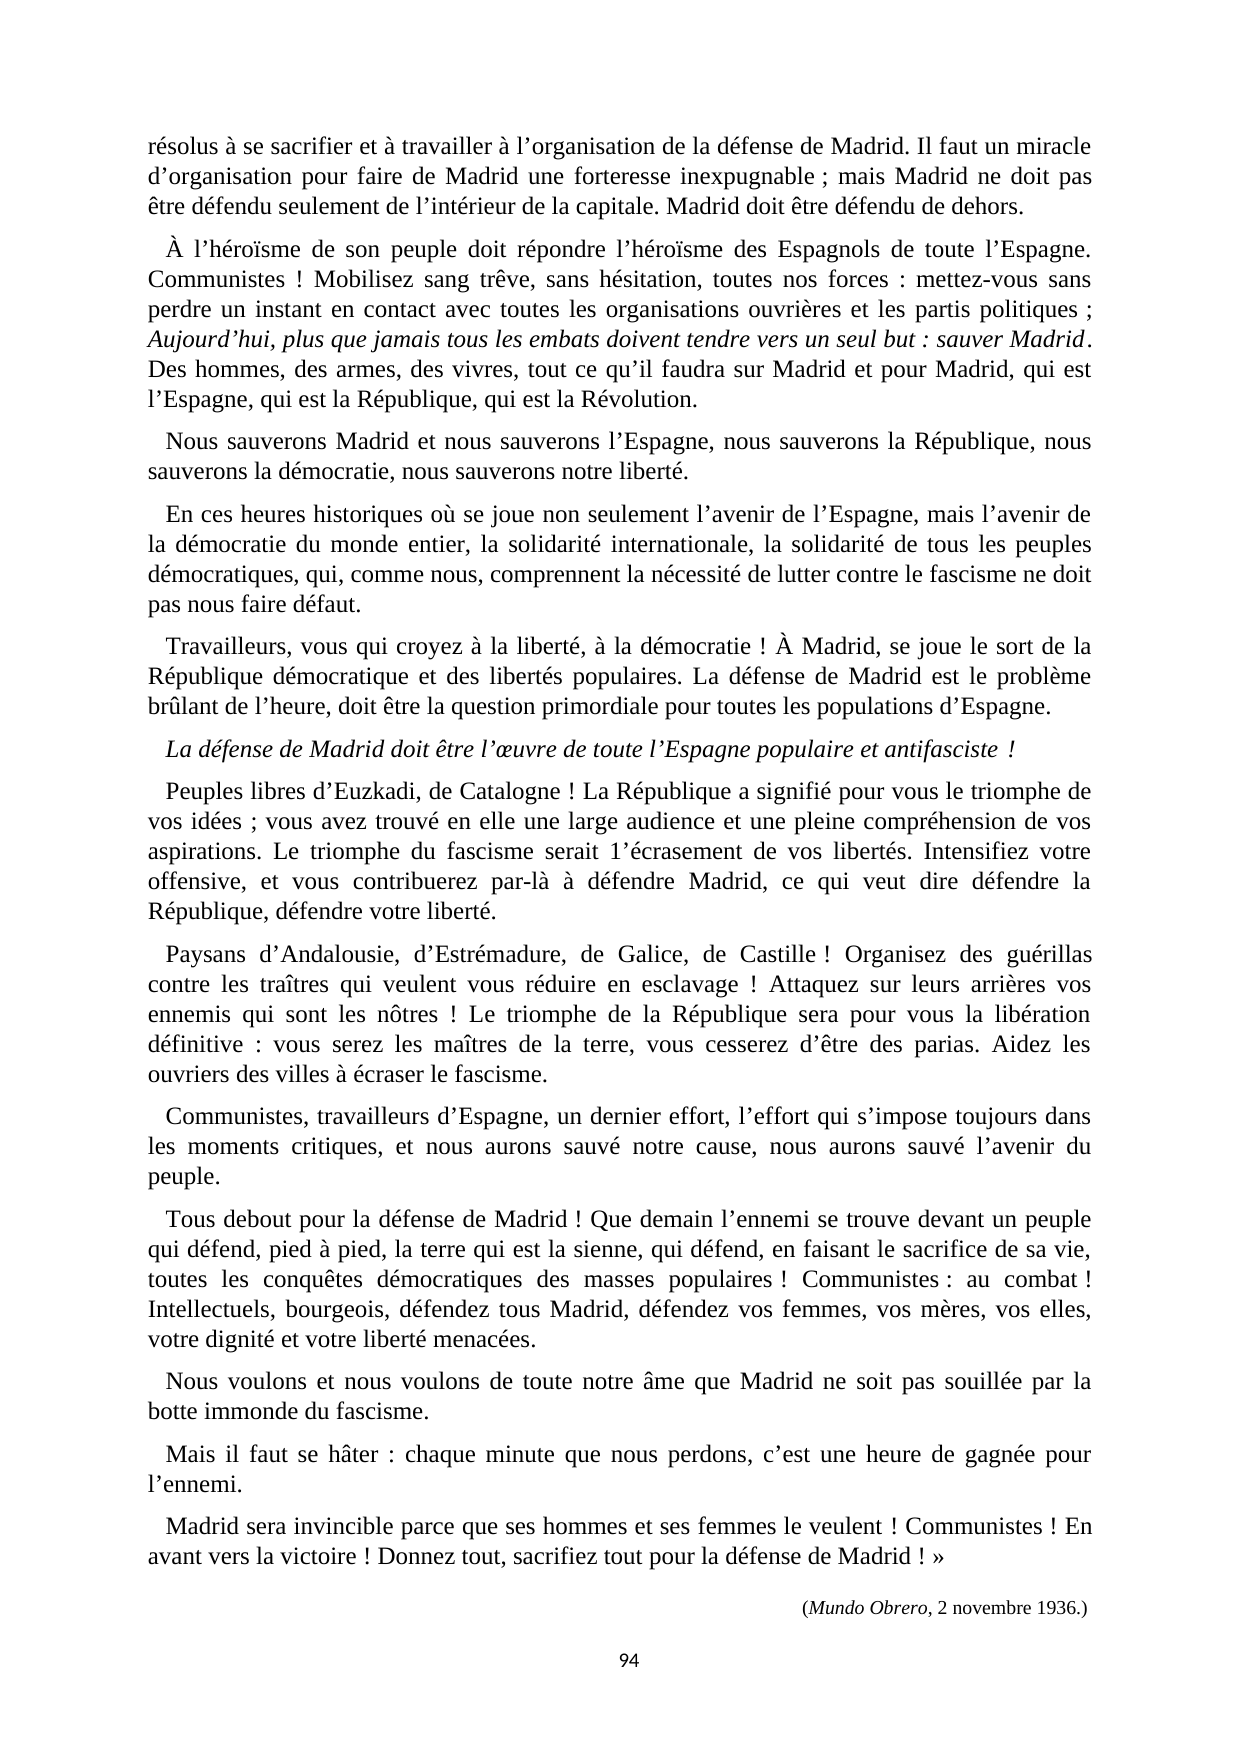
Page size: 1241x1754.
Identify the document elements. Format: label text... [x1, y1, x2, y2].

text Nous voulons et nous voulons de toute notre âme que Madrid ne soit pas souillée par la botte immonde du fascisme. [148, 1365, 1092, 1425]
text La défense de Madrid doit être l’œuvre de toute l’Espagne populaire et antifasciste ! [148, 732, 1092, 762]
text Paysans d’Andalousie, d’Estrémadure, de Galice, de Castille ! Organisez des guérillas contre les traîtres qui veulent vous réduire en esclavage ! Attaquez sur leurs arrières vos ennemis qui sont les nôtres ! Le triomphe de la République sera pour vous la libération définitive : vous serez les maîtres de la terre, vous cesserez d’être des parias. Aidez les ouvriers des villes à écraser le fascisme. [148, 937, 1092, 1087]
text Nous sauverons Madrid et nous sauverons l’Espagne, nous sauverons la République, nous sauverons la démocratie, nous sauverons notre liberté. [148, 425, 1092, 485]
text À l’héroïsme de son peuple doit répondre l’héroïsme des Espagnols de toute l’Espagne. Communistes ! Mobilisez sang trêve, sans hésitation, toutes nos forces : mettez-vous sans perdre un instant en contact avec toutes les organisations ouvrières et les partis politiques ; Aujourd’hui, plus que jamais tous les embats doivent tendre vers un seul but : sauver Madrid. Des hommes, des armes, des vivres, tout ce qu’il faudra sur Madrid et pour Madrid, qui est l’Espagne, qui est la République, qui est la Révolution. [148, 232, 1092, 412]
text Madrid sera invincible parce que ses hommes et ses femmes le veulent ! Communistes ! En avant vers la victoire ! Donnez tout, sacrifiez tout pour la défense de Madrid ! » [148, 1510, 1092, 1570]
text (Mundo Obrero, 2 novembre 1936.) [148, 1589, 1092, 1619]
text Travailleurs, vous qui croyez à la liberté, à la démocratie ! À Madrid, se joue le sort de la République démocratique et des libertés populaires. La défense de Madrid est le problème brûlant de l’heure, doit être la question primordiale pour toutes les populations d’Espagne. [148, 630, 1092, 720]
text Communistes, travailleurs d’Espagne, un dernier effort, l’effort qui s’impose toujours dans les moments critiques, et nous aurons sauvé notre cause, nous aurons sauvé l’avenir du peuple. [148, 1100, 1092, 1190]
text résolus à se sacrifier et à travailler à l’organisation de la défense de Madrid. Il faut un miracle d’organisation pour faire de Madrid une forteresse inexpugnable ; mais Madrid ne doit pas être défendu seulement de l’intérieur de la capitale. Madrid doit être défendu de dehors. [148, 130, 1092, 220]
text Tous debout pour la défense de Madrid ! Que demain l’ennemi se trouve devant un peuple qui défend, pied à pied, la terre qui est la sienne, qui défend, en faisant le sacrifice de sa vie, toutes les conquêtes démocratiques des masses populaires ! Communistes : au combat ! Intellectuels, bourgeois, défendez tous Madrid, défendez vos femmes, vos mères, vos elles, votre dignité et votre liberté menacées. [148, 1202, 1092, 1352]
text En ces heures historiques où se joue non seulement l’avenir de l’Espagne, mais l’avenir de la démocratie du monde entier, la solidarité internationale, la solidarité de tous les peuples démocratiques, qui, comme nous, comprennent la nécessité de lutter contre le fascisme ne doit pas nous faire défaut. [148, 497, 1092, 617]
text Mais il faut se hâter : chaque minute que nous perdons, c’est une heure de gagnée pour l’ennemi. [148, 1437, 1092, 1497]
text Peuples libres d’Euzkadi, de Catalogne ! La République a signifié pour vous le triomphe de vos idées ; vous avez trouvé en elle une large audience et une pleine compréhension de vos aspirations. Le triomphe du fascisme serait 1’écrasement de vos libertés. Intensifiez votre offensive, et vous contribuerez par-là à défendre Madrid, ce qui veut dire défendre la République, défendre votre liberté. [148, 775, 1092, 925]
